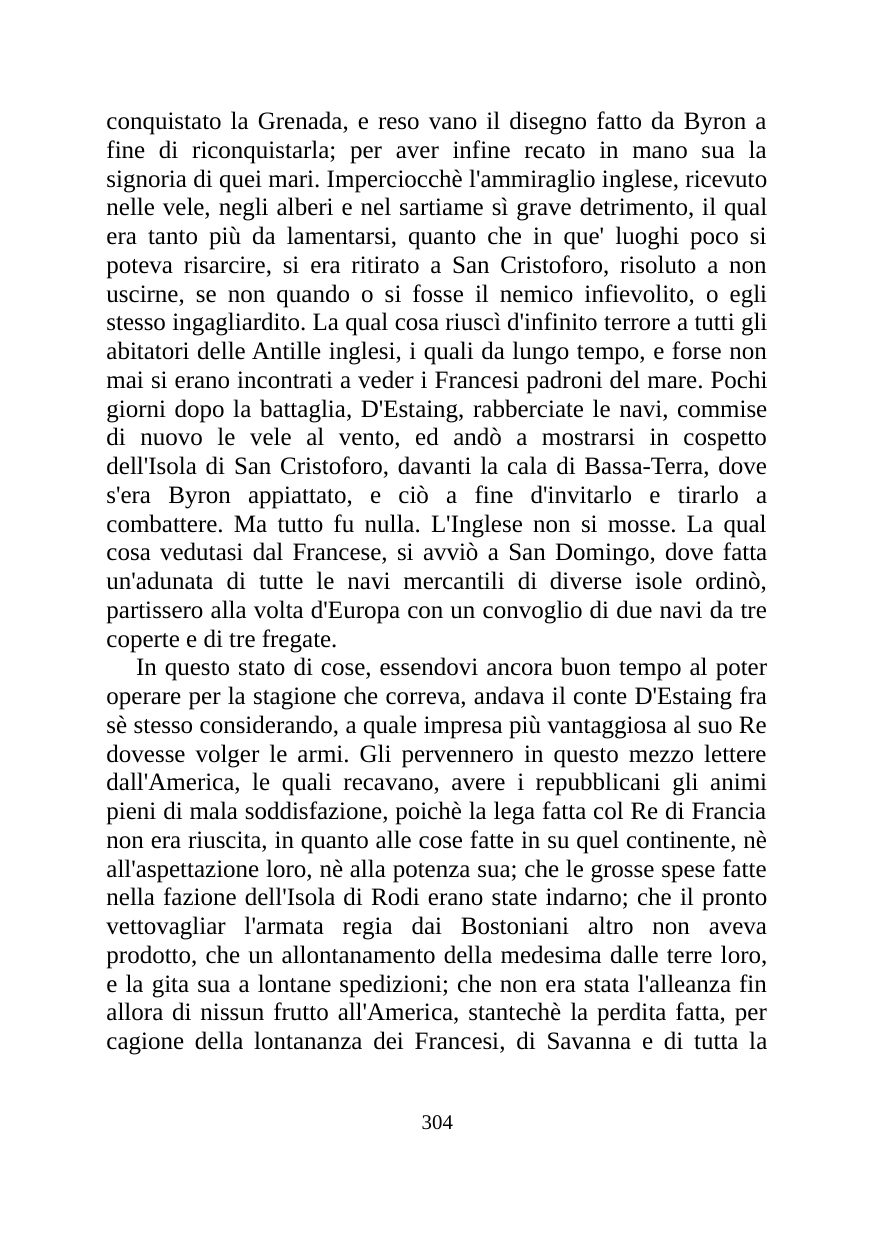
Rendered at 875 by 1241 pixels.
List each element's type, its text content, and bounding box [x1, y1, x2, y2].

text conquistato la Grenada, e reso vano il disegno fatto da Byron a fine di riconquistarla; per aver infine recato in mano sua la signoria di quei mari. Imperciocchè l'ammiraglio inglese, ricevuto nelle vele, negli alberi e nel sartiame sì grave detrimento, il qual era tanto più da lamentarsi, quanto che in que' luoghi poco si poteva risarcire, si era ritirato a San Cristoforo, risoluto a non uscirne, se non quando o si fosse il nemico infievolito, o egli stesso ingagliardito. La qual cosa riuscì d'infinito terrore a tutti gli abitatori delle Antille inglesi, i quali da lungo tempo, e forse non mai si erano incontrati a veder i Francesi padroni del mare. Pochi giorni dopo la battaglia, D'Estaing, rabberciate le navi, commise di nuovo le vele al vento, ed andò a mostrarsi in cospetto dell'Isola di San Cristoforo, davanti la cala di Bassa-Terra, dove s'era Byron appiattato, e ciò a fine d'invitarlo e tirarlo a combattere. Ma tutto fu nulla. L'Inglese non si mosse. La qual cosa vedutasi dal Francese, si avviò a San Domingo, dove fatta un'adunata di tutte le navi mercantili di diverse isole ordinò, partissero alla volta d'Europa con un convoglio di due navi da tre coperte e di tre fregate. [106, 106, 768, 652]
text In questo stato di cose, essendovi ancora buon tempo al poter operare per la stagione che correva, andava il conte D'Estaing fra sè stesso considerando, a quale impresa più vantaggiosa al suo Re dovesse volger le armi. Gli pervennero in questo mezzo lettere dall'America, le quali recavano, avere i repubblicani gli animi pieni di mala soddisfazione, poichè la lega fatta col Re di Francia non era riuscita, in quanto alle cose fatte in su quel continente, nè all'aspettazione loro, nè alla potenza sua; che le grosse spese fatte nella fazione dell'Isola di Rodi erano state indarno; che il pronto vettovagliar l'armata regia dai Bostoniani altro non aveva prodotto, che un allontanamento della medesima dalle terre loro, e la gita sua a lontane spedizioni; che non era stata l'alleanza fin allora di nissun frutto all'America, stantechè la perdita fatta, per cagione della lontananza dei Francesi, di Savanna e di tutta la [106, 652, 768, 1055]
